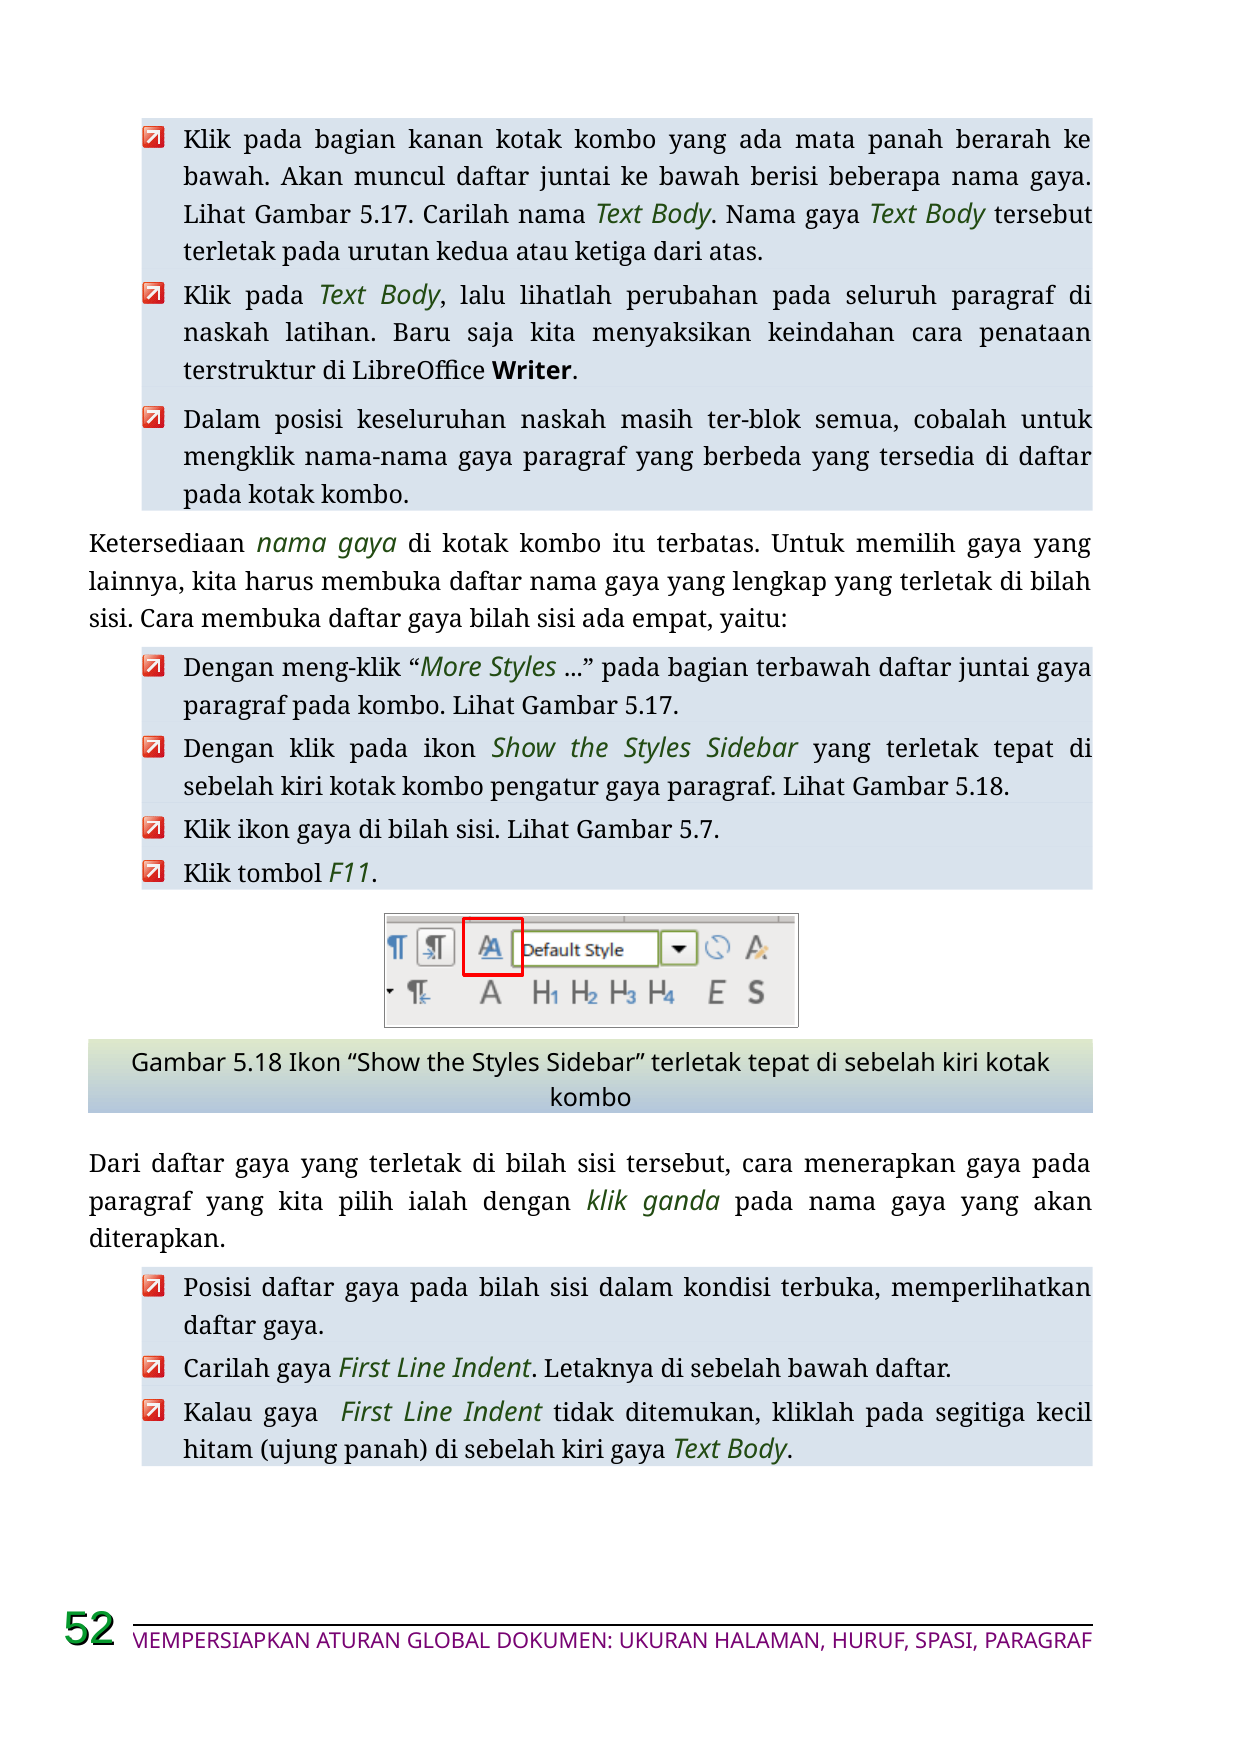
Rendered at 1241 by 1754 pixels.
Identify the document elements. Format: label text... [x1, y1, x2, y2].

text Gambar 5.18 Ikon “Show the Styles Sidebar” terletak tepat di sebelah kiri kotak kombo [88, 1039, 1093, 1113]
list Klik pada Text Body, lalu lihatlah perubahan pada seluruh paragraf di naskah latihan. Baru saja kita menyaksikan keindahan cara penataan terstruktur di LibreOffice Writer. [142, 274, 1093, 387]
picture [386, 916, 795, 1025]
text Ketersediaan nama gaya di kotak kombo itu terbatas. Untuk memilih gaya yang lainnya, kita harus membuka daftar nama gaya yang lengkap yang terletak di bilah sisi. Cara membuka daftar gaya bilah sisi ada empat, yaitu: [88, 523, 1093, 635]
list Kalau gaya First Line Indent tidak ditemukan, kliklah pada segitiga kecil hitam (ujung panah) di sebelah kiri gaya Text Body. [142, 1391, 1093, 1466]
text Dari daftar gaya yang terletak di bilah sisi tersebut, cara menerapkan gaya pada paragraf yang kita pilih ialah dengan klik ganda pada nama gaya yang akan diterapkan. [88, 1143, 1093, 1255]
list Klik pada bagian kanan kotak kombo yang ada mata panah berarah ke bawah. Akan muncul daftar juntai ke bawah berisi beberapa nama gaya. Lihat Gambar 5.17. Carilah nama Text Body. Nama gaya Text Body tersebut terletak pada urutan kedua atau ketiga dari atas. [142, 118, 1093, 268]
list Klik tombol F11. [142, 852, 1093, 890]
list Carilah gaya First Line Indent. Letaknya di sebelah bawah daftar. [142, 1348, 1093, 1385]
list Dalam posisi keseluruhan naskah masih ter-blok semua, cobalah untuk mengklik nama-nama gaya paragraf yang berbeda yang tersedia di daftar pada kotak kombo. [142, 398, 1093, 511]
list Dengan meng-klik “More Styles ...” pada bagian terbawah daftar juntai gaya paragraf pada kombo. Lihat Gambar 5.17. [142, 647, 1093, 722]
list Klik ikon gaya di bilah sisi. Lihat Gambar 5.7. [142, 809, 1093, 846]
list Posisi daftar gaya pada bilah sisi dalam kondisi terbuka, memperlihatkan daftar gaya. [142, 1267, 1093, 1342]
list Dengan klik pada ikon Show the Styles Sidebar yang terletak tepat di sebelah kiri kotak kombo pengatur gaya paragraf. Lihat Gambar 5.18. [142, 728, 1093, 803]
